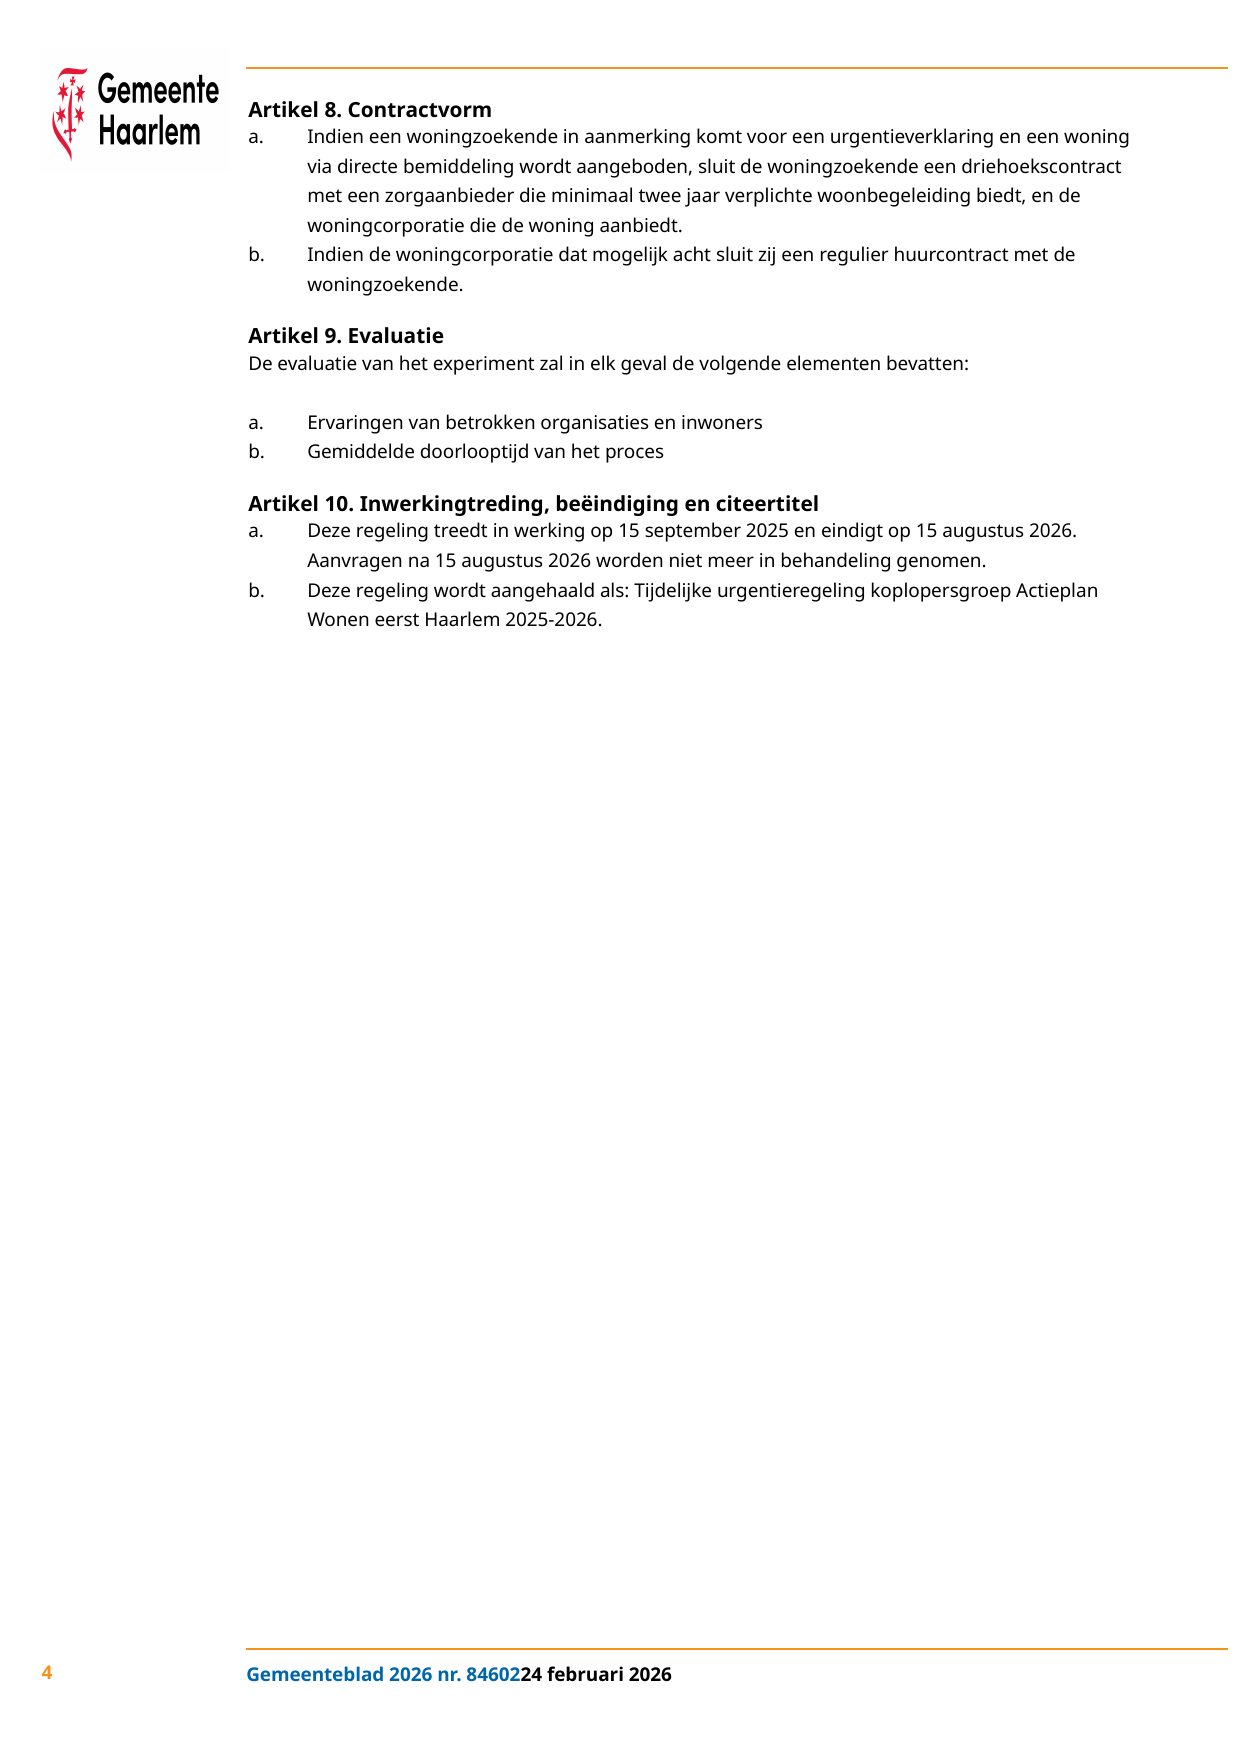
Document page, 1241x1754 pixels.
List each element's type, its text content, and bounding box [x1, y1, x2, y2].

list Indien de woningcorporatie dat mogelijk acht sluit zij een regulier huurcontract met de woningzoekende. [248, 242, 1152, 297]
list Deze regeling wordt aangehaald als: Tijdelijke urgentieregeling koplopersgroep Actieplan Wonen eerst Haarlem 2025-2026. [248, 577, 1152, 632]
text Artikel 10. Inwerkingtreding, beëindiging en citeertitel [248, 489, 1152, 518]
list Ervaringen van betrokken organisaties en inwoners [248, 409, 1152, 435]
text De evaluatie van het experiment zal in elk geval de volgende elementen bevatten: [248, 350, 1152, 376]
list Indien een woningzoekende in aanmerking komt voor een urgentieverklaring en een woning via directe bemiddeling wordt aangeboden, sluit de woningzoekende een driehoekscontract met een zorgaanbieder die minimaal twee jaar verplichte woonbegeleiding biedt, en de woningcorporatie die de woning aanbiedt. [248, 123, 1152, 238]
text Artikel 8. Contractvorm [248, 95, 1152, 123]
text Artikel 9. Evaluatie [248, 322, 1152, 350]
picture [41, 47, 231, 172]
list Gemiddelde doorlooptijd van het proces [248, 439, 1152, 464]
list Deze regeling treedt in werking op 15 september 2025 en eindigt op 15 augustus 2026. Aanvragen na 15 augustus 2026 worden niet meer in behandeling genomen. [248, 518, 1152, 573]
